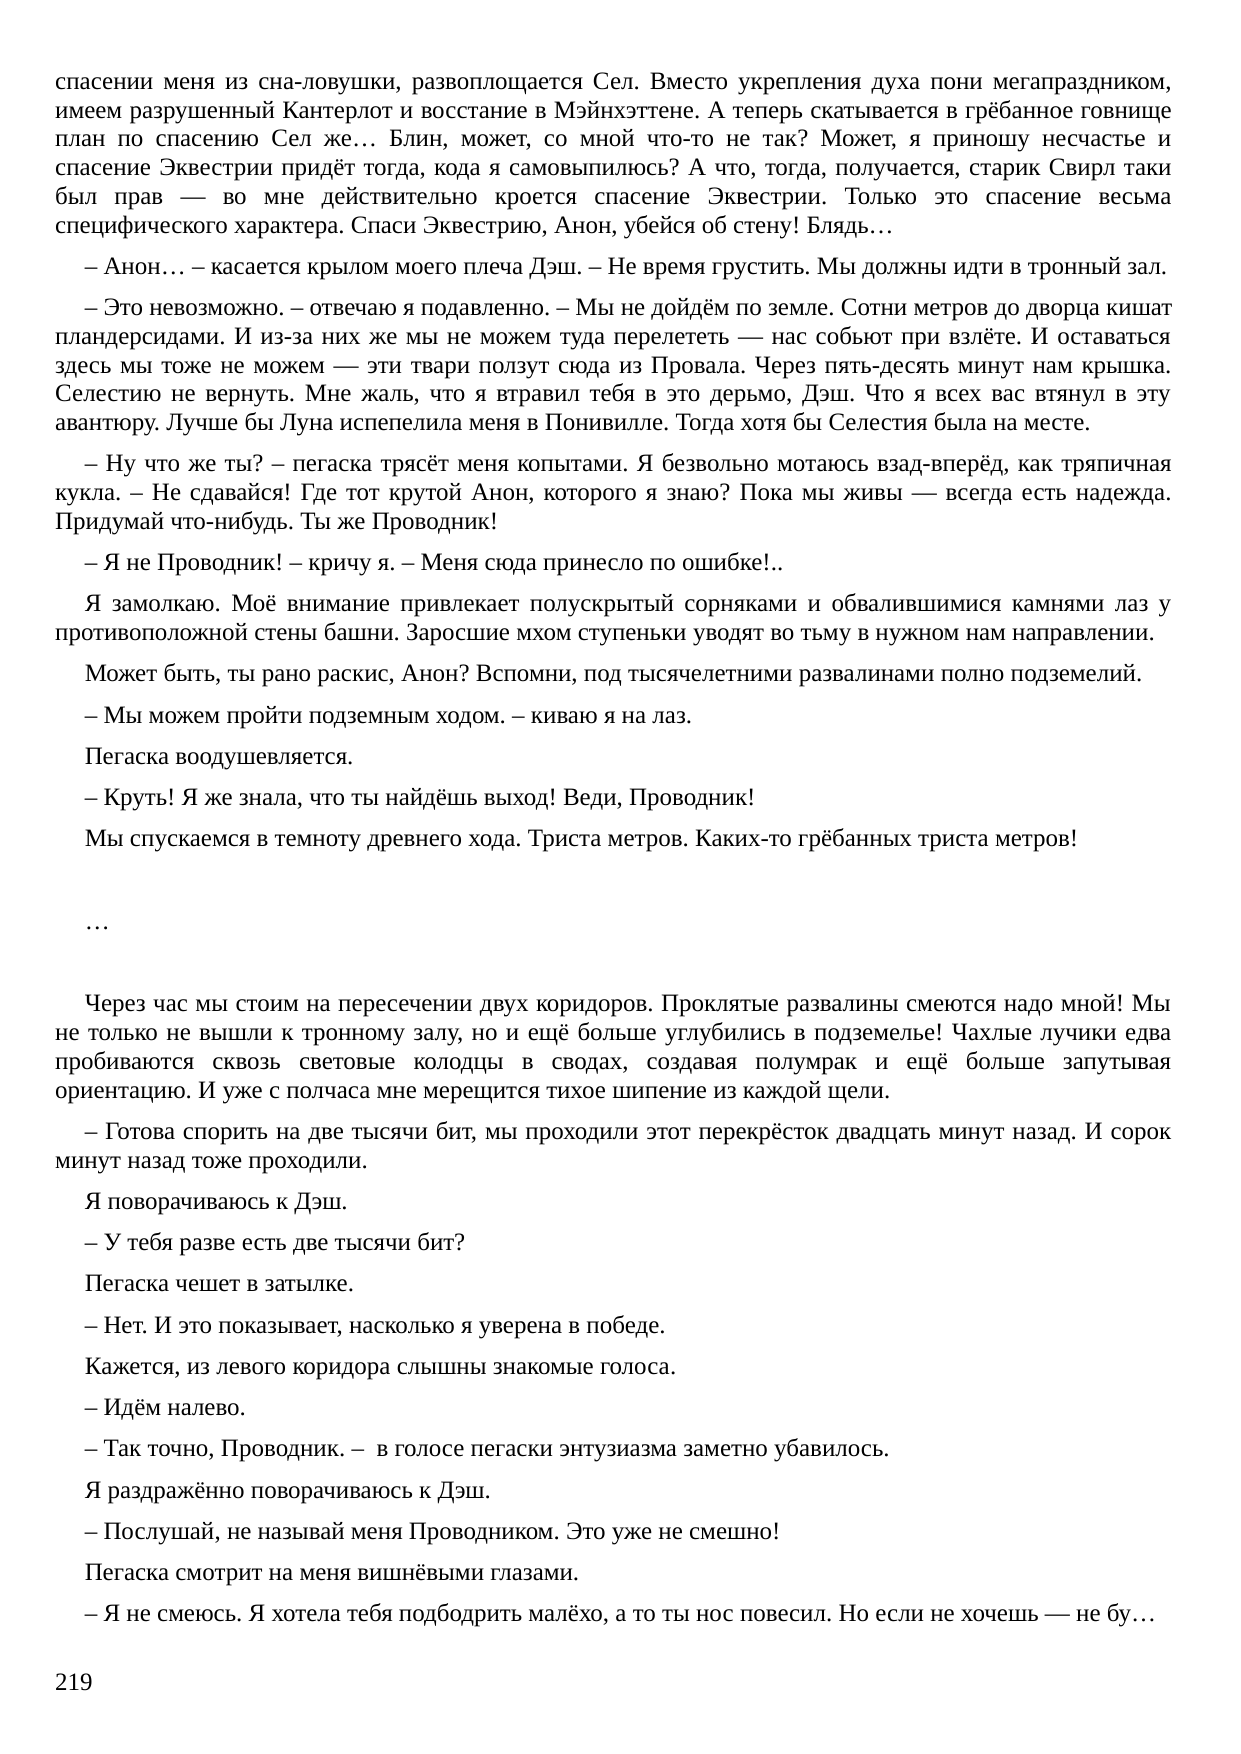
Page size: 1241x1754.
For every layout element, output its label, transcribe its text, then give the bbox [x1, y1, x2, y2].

text Пегаска смотрит на меня вишнёвыми глазами. [55, 1557, 1173, 1586]
text – Послушай, не называй меня Проводником. Это уже не смешно! [55, 1516, 1173, 1545]
text – Анон… – касается крылом моего плеча Дэш. – Не время грустить. Мы должны идти в тронный зал. [55, 251, 1173, 280]
text Я поворачиваюсь к Дэш. [55, 1186, 1173, 1215]
text Может быть, ты рано раскис, Анон? Вспомни, под тысячелетними развалинами полно подземелий. [55, 658, 1173, 687]
text – Идём налево. [55, 1392, 1173, 1421]
text Мы спускаемся в темноту древнего хода. Триста метров. Каких-то грёбанных триста метров! [55, 823, 1173, 852]
text – Нет. И это показывает, насколько я уверена в победе. [55, 1310, 1173, 1338]
text Пегаска чешет в затылке. [55, 1268, 1173, 1297]
text – Так точно, Проводник. – в голосе пегаски энтузиазма заметно убавилось. [55, 1433, 1173, 1462]
text – Мы можем пройти подземным ходом. – киваю я на лаз. [55, 700, 1173, 728]
text – Ну что же ты? – пегаска трясёт меня копытами. Я безвольно мотаюсь взад-вперёд, как тряпичная кукла. – Не сдавайся! Где тот крутой Анон, которого я знаю? Пока мы живы — всегда есть надежда. Придумай что-нибудь. Ты же Проводник! [55, 448, 1173, 535]
text Я замолкаю. Моё внимание привлекает полускрытый сорняками и обвалившимися камнями лаз у противоположной стены башни. Заросшие мхом ступеньки уводят во тьму в нужном нам направлении. [55, 588, 1173, 646]
text – Я не смеюсь. Я хотела тебя подбодрить малёхо, а то ты нос повесил. Но если не хочешь — не бу… [55, 1598, 1173, 1627]
text Кажется, из левого коридора слышны знакомые голоса. [55, 1351, 1173, 1380]
text Через час мы стоим на пересечении двух коридоров. Проклятые развалины смеются надо мной! Мы не только не вышли к тронному залу, но и ещё больше углубились в подземелье! Чахлые лучики едва пробиваются сквозь световые колодцы в сводах, создавая полумрак и ещё больше запутывая ориентацию. И уже с полчаса мне мерещится тихое шипение из каждой щели. [55, 988, 1173, 1103]
text – Я не Проводник! – кричу я. – Меня сюда принесло по ошибке!.. [55, 547, 1173, 576]
text Пегаска воодушевляется. [55, 741, 1173, 770]
text – Готова спорить на две тысячи бит, мы проходили этот перекрёсток двадцать минут назад. И сорок минут назад тоже проходили. [55, 1116, 1173, 1173]
text – Это невозможно. – отвечаю я подавленно. – Мы не дойдём по земле. Сотни метров до дворца кишат пландерсидами. И из-за них же мы не можем туда перелететь — нас собьют при взлёте. И оставаться здесь мы тоже не можем — эти твари ползут сюда из Провала. Через пять-десять минут нам крышка. Селестию не вернуть. Мне жаль, что я втравил тебя в это дерьмо, Дэш. Что я всех вас втянул в эту авантюру. Лучше бы Луна испепелила меня в Понивилле. Тогда хотя бы Селестия была на месте. [55, 292, 1173, 436]
text … [55, 906, 1173, 935]
text Я раздражённо поворачиваюсь к Дэш. [55, 1475, 1173, 1503]
text спасении меня из сна-ловушки, развоплощается Сел. Вместо укрепления духа пони мегапраздником, имеем разрушенный Кантерлот и восстание в Мэйнхэттене. А теперь скатывается в грёбанное говнище план по спасению Сел же… Блин, может, со мной что-то не так? Может, я приношу несчастье и спасение Эквестрии придёт тогда, кода я самовыпилюсь? А что, тогда, получается, старик Свирл таки был прав — во мне действительно кроется спасение Эквестрии. Только это спасение весьма специфического характера. Спаси Эквестрию, Анон, убейся об стену! Блядь… [55, 66, 1173, 238]
text – У тебя разве есть две тысячи бит? [55, 1227, 1173, 1256]
text – Круть! Я же знала, что ты найдёшь выход! Веди, Проводник! [55, 782, 1173, 811]
